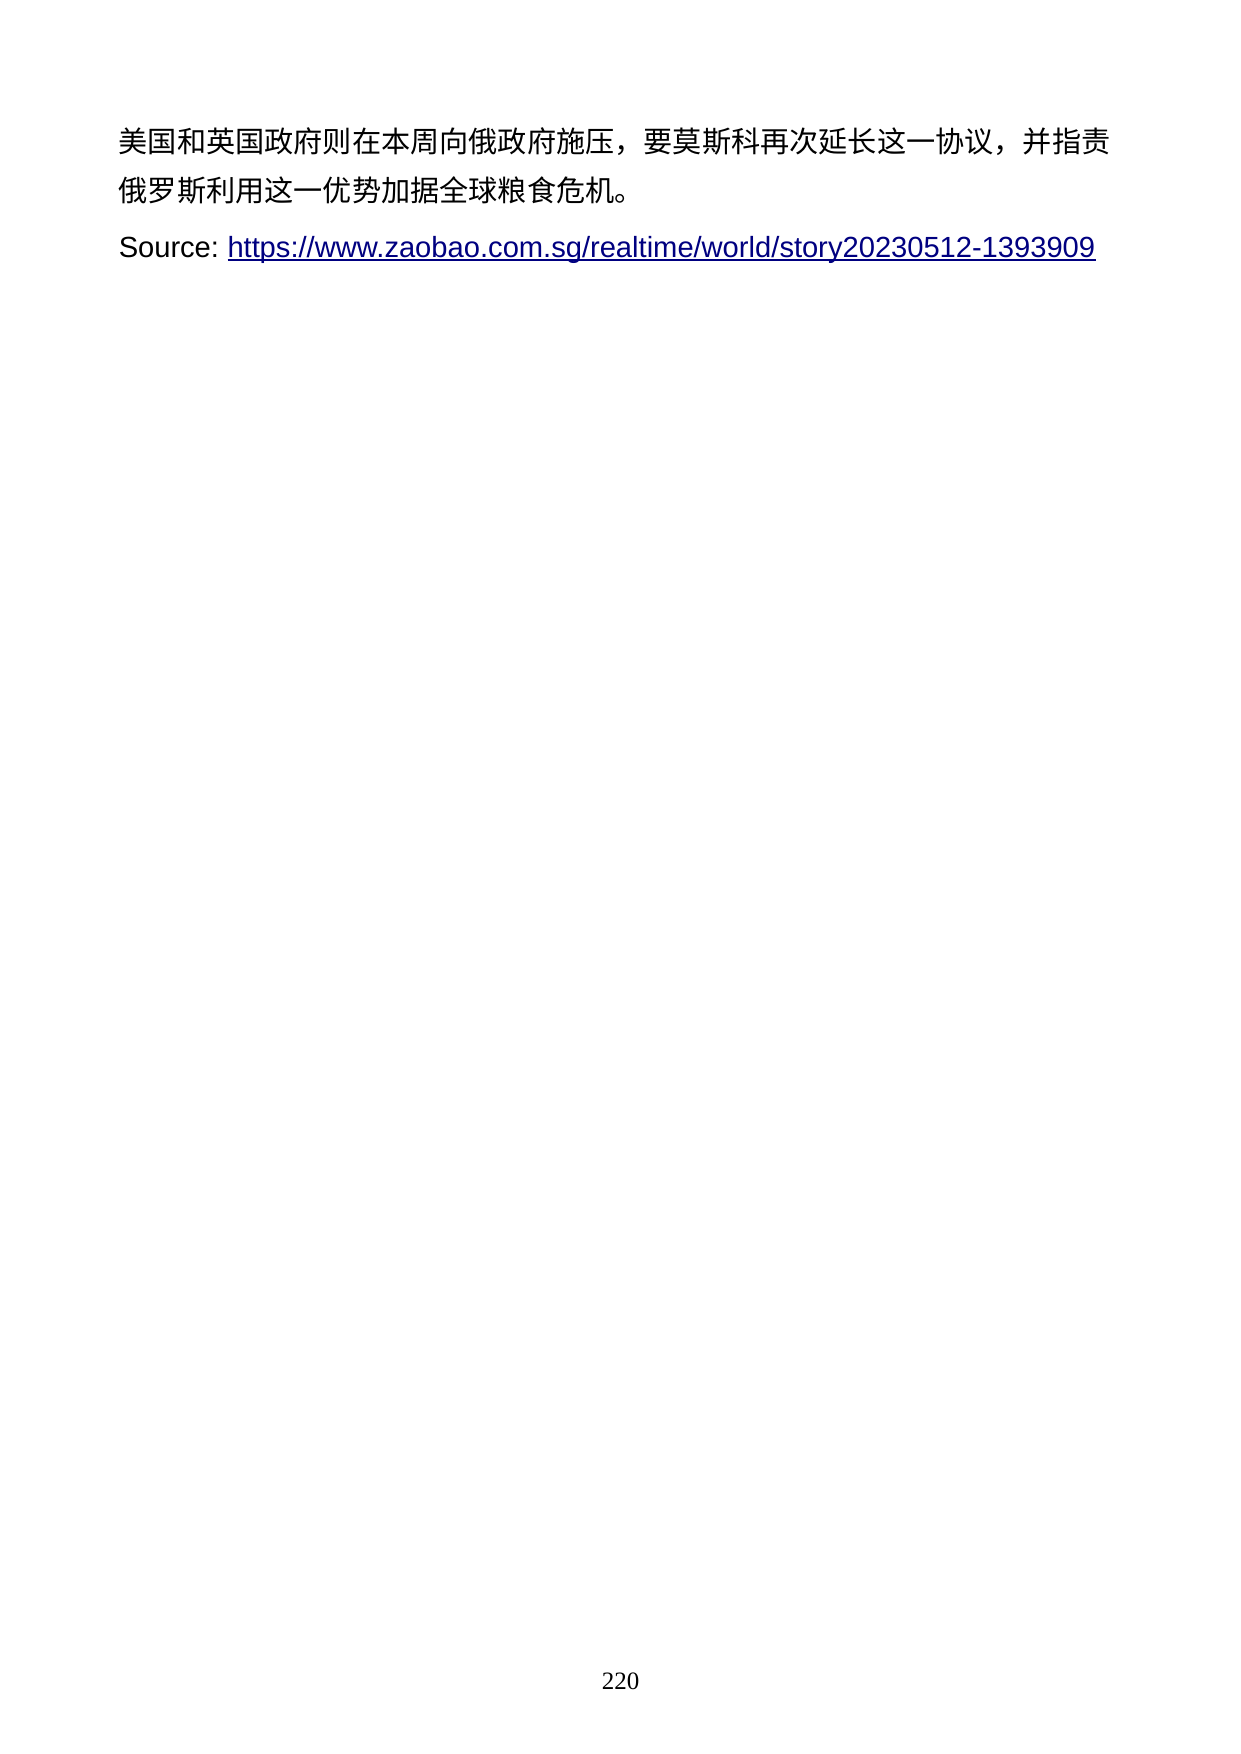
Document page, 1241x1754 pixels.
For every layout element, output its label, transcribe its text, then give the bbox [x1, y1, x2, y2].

text 美国和英国政府则在本周向俄政府施压，要莫斯科再次延长这一协议，并指责俄罗斯利用这一优势加据全球粮食危机。 [118, 118, 1122, 209]
text Source: https://www.zaobao.com.sg/realtime/world/story20230512-1393909 [118, 230, 1122, 264]
